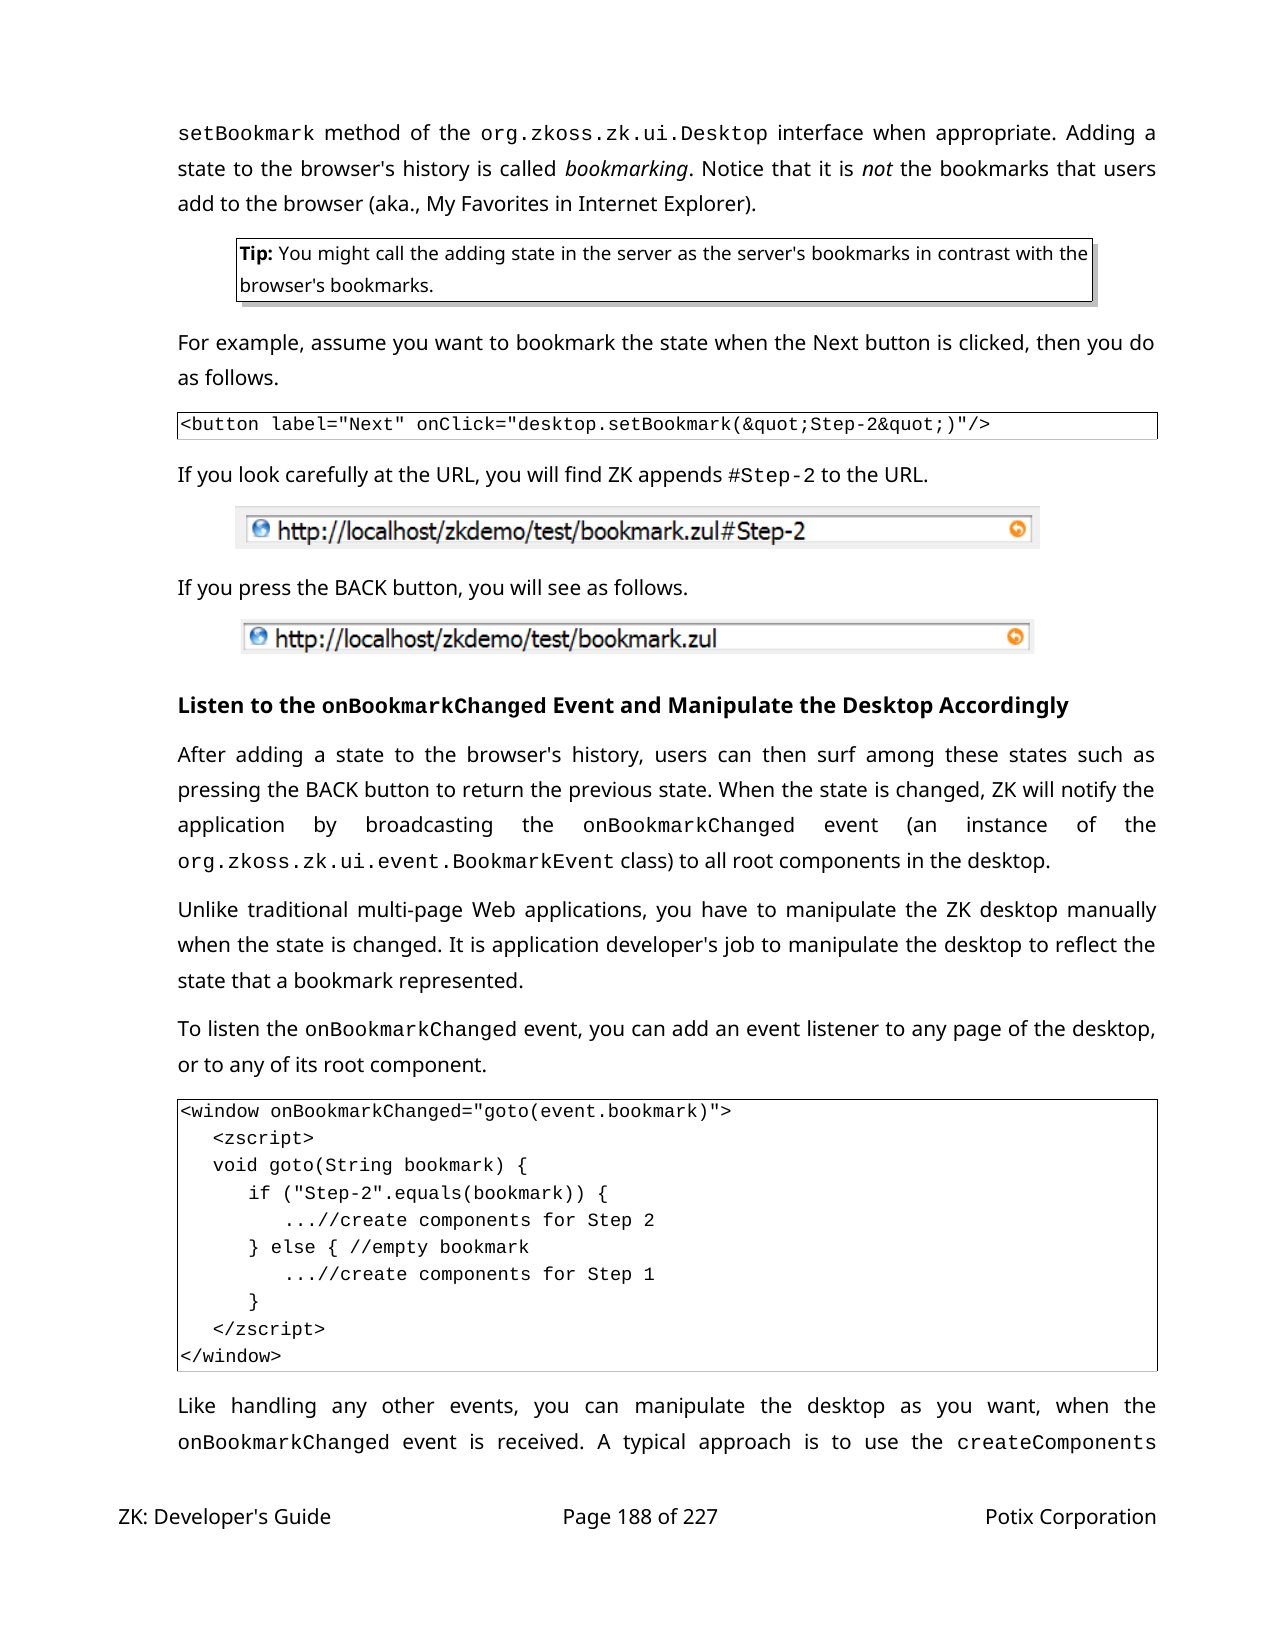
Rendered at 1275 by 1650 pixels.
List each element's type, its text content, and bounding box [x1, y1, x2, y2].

text } [178, 1289, 1157, 1313]
text <zscript> [178, 1126, 1157, 1150]
text If you press the BACK button, you will see as follows. [177, 573, 1157, 601]
text Unlike traditional multi-page Web applications, you have to manipulate the ZK desktop manually when the state is changed. It is application developer's job to manipulate the desktop to reflect the state that a bookmark represented. [177, 895, 1157, 994]
text Tip: You might call the adding state in the server as the server's bookmarks in contrast with the browser's bookmarks. [237, 239, 1092, 301]
text <button label="Next" onClick="desktop.setBookmark(&quot;Step-2&quot;)"/> [178, 413, 1157, 439]
text Like handling any other events, you can manipulate the desktop as you want, when the onBookmarkChanged event is received. A typical approach is to use the createComponents [177, 1392, 1157, 1455]
text if ("Step-2".equals(bookmark)) { [178, 1181, 1157, 1205]
text After adding a state to the browser's history, users can then surf among these states such as pressing the BACK button to return the previous state. When the state is changed, ZK will notify the application by broadcasting the onBookmarkChanged event (an instance of the org.zkoss.zk.ui.event.BookmarkEvent class) to all root components in the desktop. [177, 740, 1157, 875]
text void goto(String bookmark) { [178, 1153, 1157, 1178]
text </zscript> [178, 1316, 1157, 1341]
text For example, assume you want to bookmark the state when the Next button is clicked, then you do as follows. [177, 328, 1157, 391]
picture [235, 506, 1040, 549]
text ...//create components for Step 2 [178, 1208, 1157, 1232]
text } else { //empty bookmark [178, 1235, 1157, 1259]
text </window> [178, 1344, 1157, 1371]
subtitle Listen to the onBookmarkChanged Event and Manipulate the Desktop Accordingly [177, 644, 1157, 719]
picture [240, 619, 1035, 654]
text setBookmark method of the org.zkoss.zk.ui.Desktop interface when appropriate. Adding a state to the browser's history is called bookmarking. Notice that it is not the bookmarks that users add to the browser (aka., My Favorites in Internet Explorer). [177, 118, 1157, 217]
text <window onBookmarkChanged="goto(event.bookmark)"> [178, 1100, 1157, 1123]
text To listen the onBookmarkChanged event, you can add an event listener to any page of the desktop, or to any of its root component. [177, 1014, 1157, 1078]
text ...//create components for Step 1 [178, 1262, 1157, 1286]
text If you look carefully at the URL, you will find ZK appends #Step-2 to the URL. [177, 460, 1157, 488]
